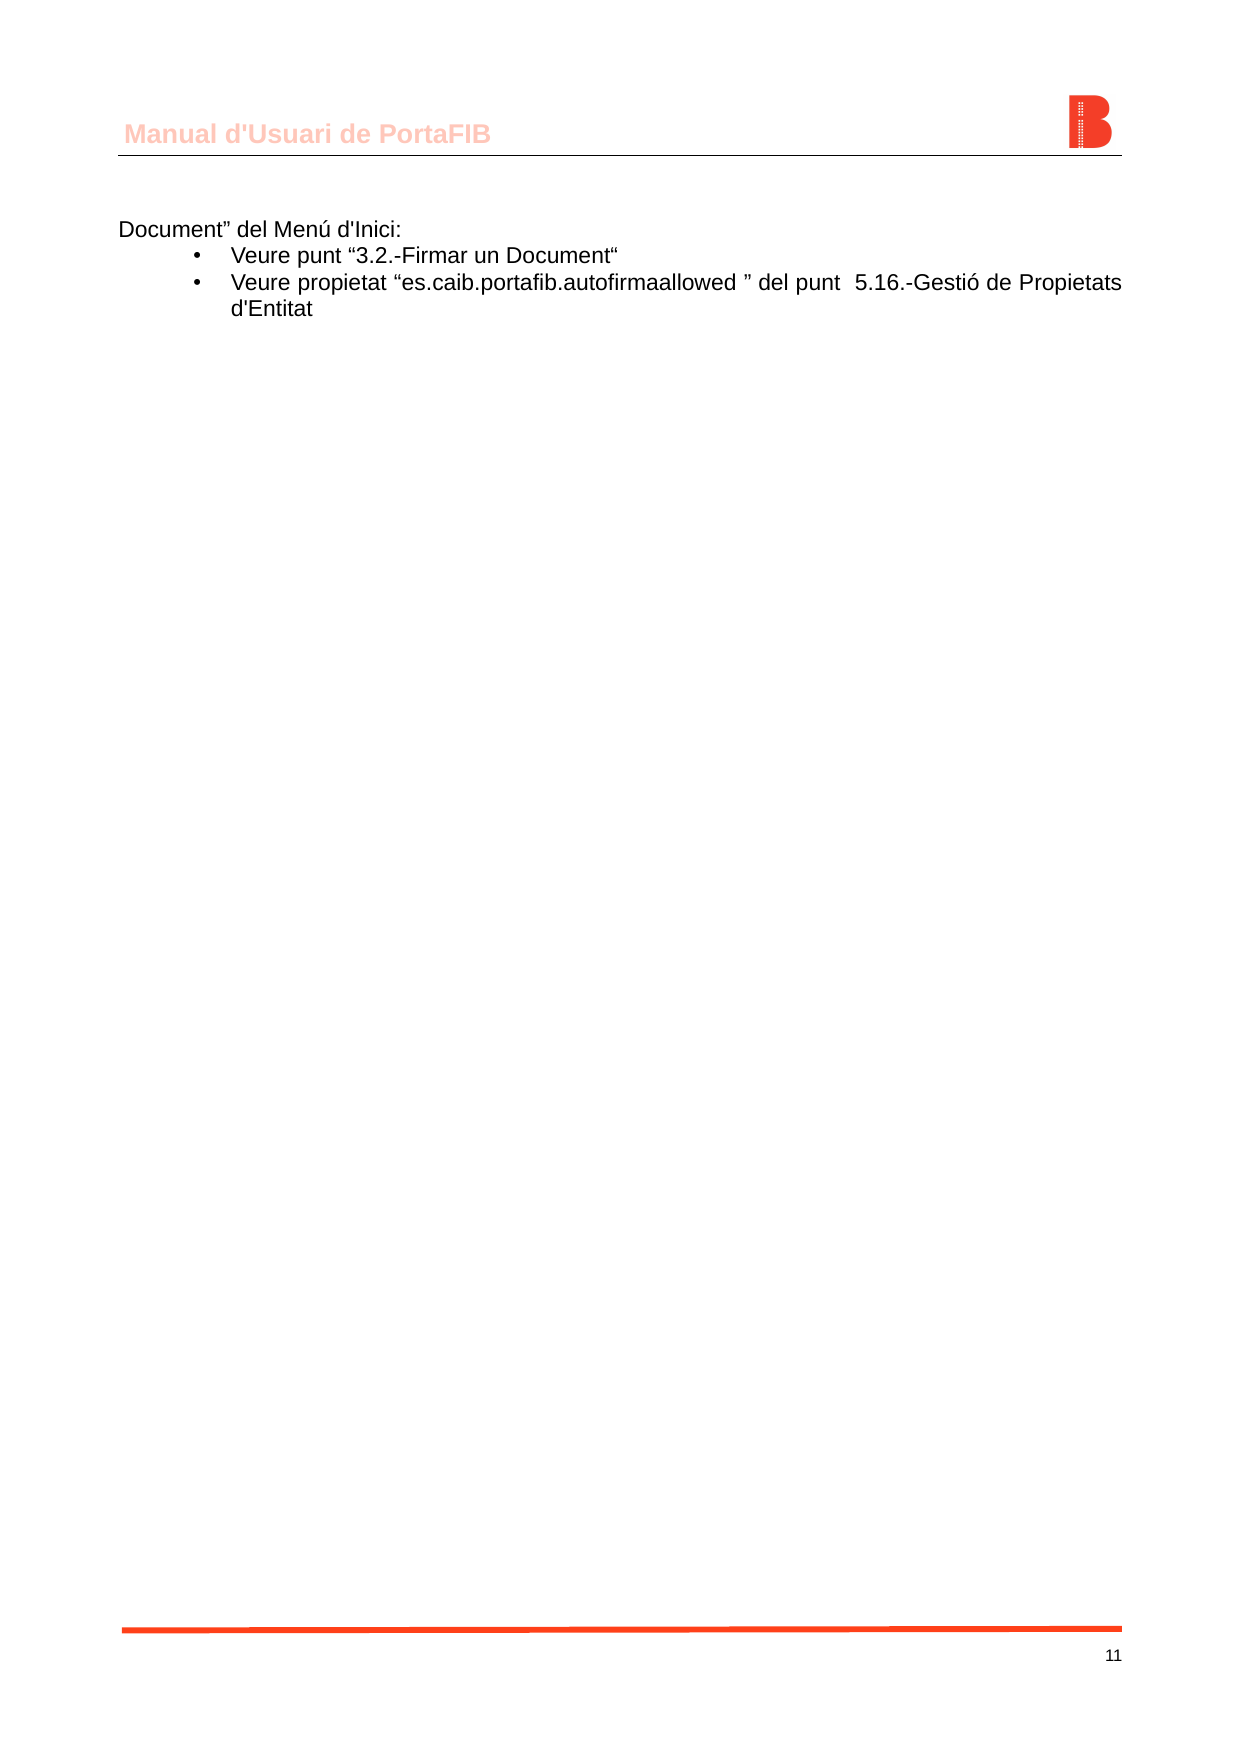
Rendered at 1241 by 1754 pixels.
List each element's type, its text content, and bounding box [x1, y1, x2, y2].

text Document” del Menú d'Inici: [118, 216, 1122, 242]
picture [1063, 94, 1117, 150]
list Veure punt “3.2Firmar un Document“ [193, 242, 1122, 268]
list Veure propietat “es.caib.portafib.autofirmaallowed ” del punt 5.16Gestió de Propietats d'Entitat [193, 268, 1122, 321]
